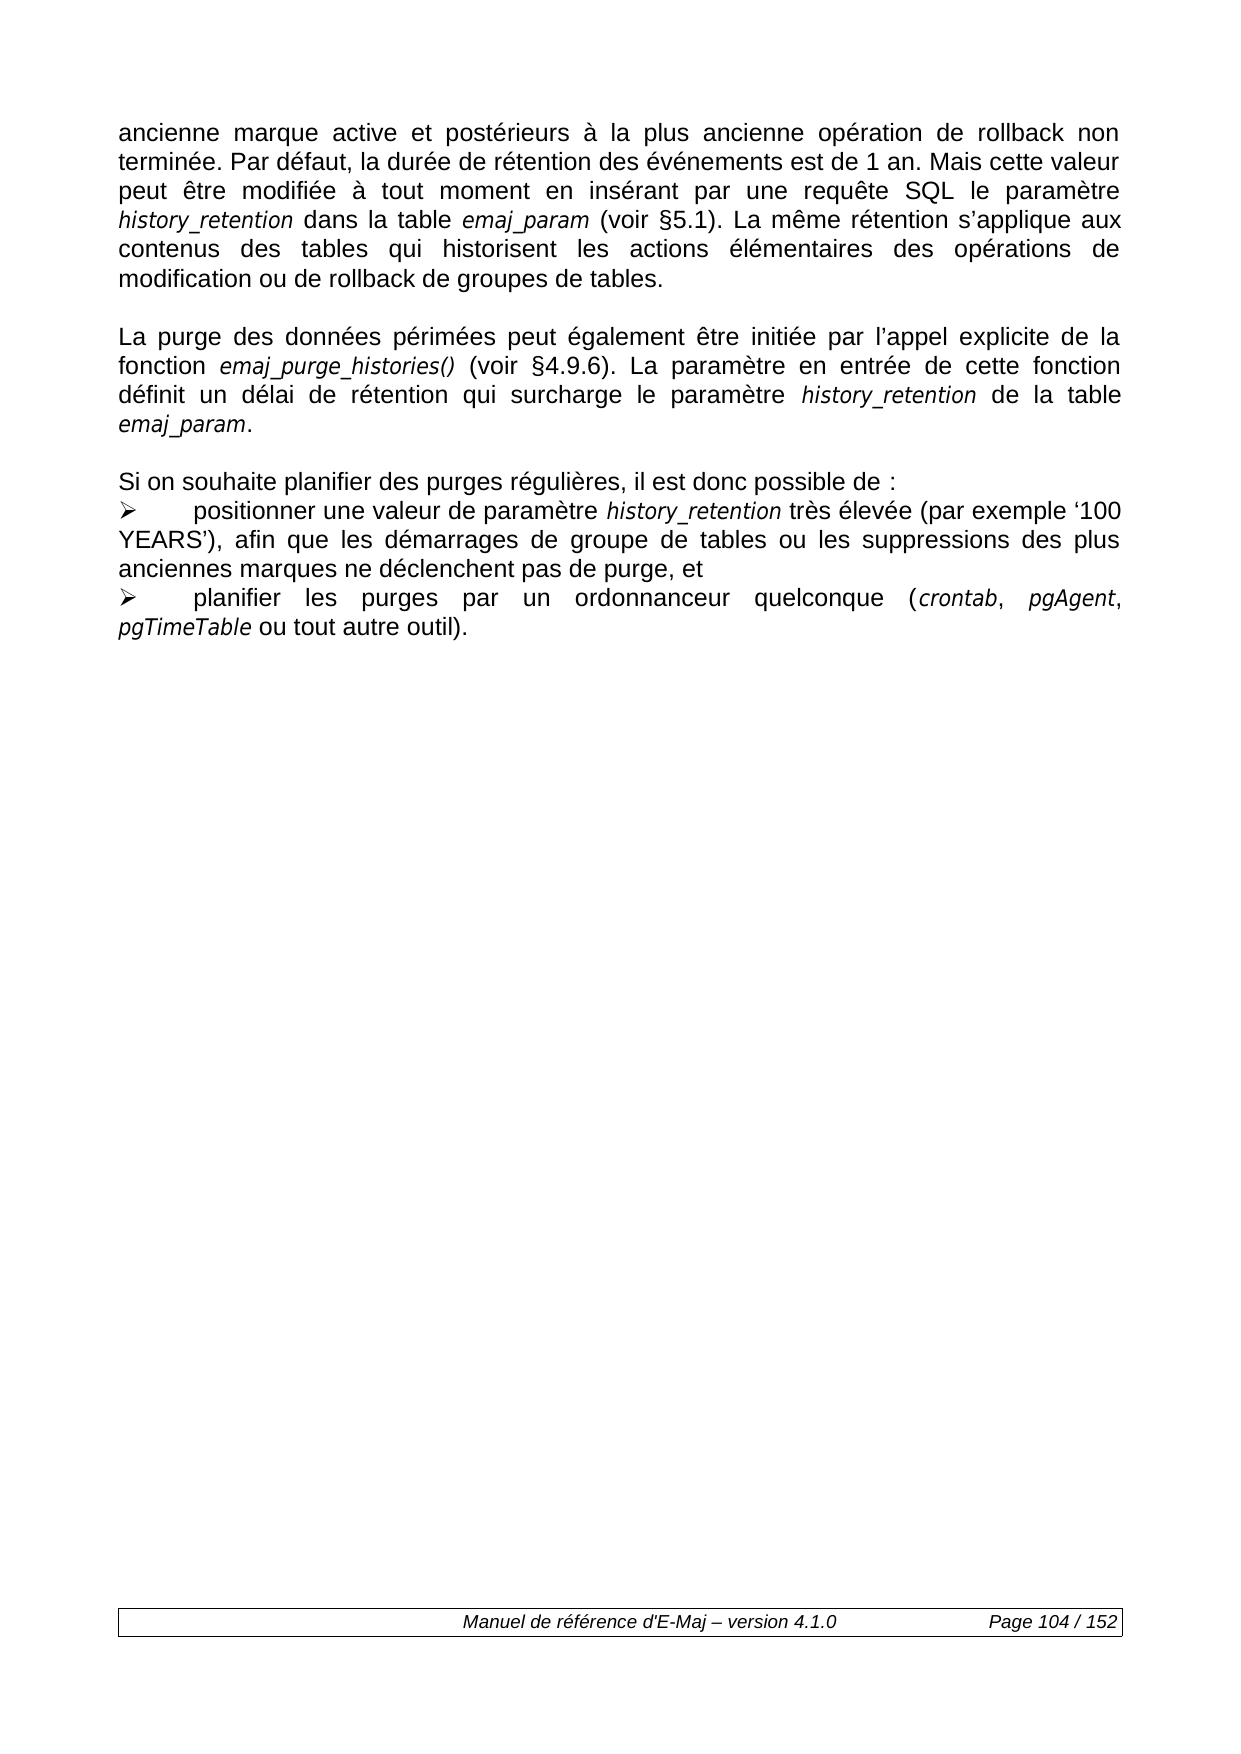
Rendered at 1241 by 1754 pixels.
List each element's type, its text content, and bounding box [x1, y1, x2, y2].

list positionner une valeur de paramètre history_retention très élevée (par exemple ‘100 YEARS’), afin que les démarrages de groupe de tables ou les suppressions des plus anciennes marques ne déclenchent pas de purge, et [118, 496, 1122, 583]
list planifier les purges par un ordonnanceur quelconque (crontab, pgAgent, pgTimeTable ou tout autre outil). [118, 583, 1122, 641]
text Si on souhaite planifier des purges régulières, il est donc possible de : [118, 467, 1122, 496]
text ancienne marque active et postérieurs à la plus ancienne opération de rollback non terminée. Par défaut, la durée de rétention des événements est de 1 an. Mais cette valeur peut être modifiée à tout moment en insérant par une requête SQL le paramètre history_retention dans la table emaj_param (voir §5.1). La même rétention s’applique aux contenus des tables qui historisent les actions élémentaires des opérations de modification ou de rollback de groupes de tables. [118, 118, 1122, 292]
text La purge des données périmées peut également être initiée par l’appel explicite de la fonction emaj_purge_histories() (voir §4.9.6). La paramètre en entrée de cette fonction définit un délai de rétention qui surcharge le paramètre history_retention de la table emaj_param. [118, 322, 1122, 438]
